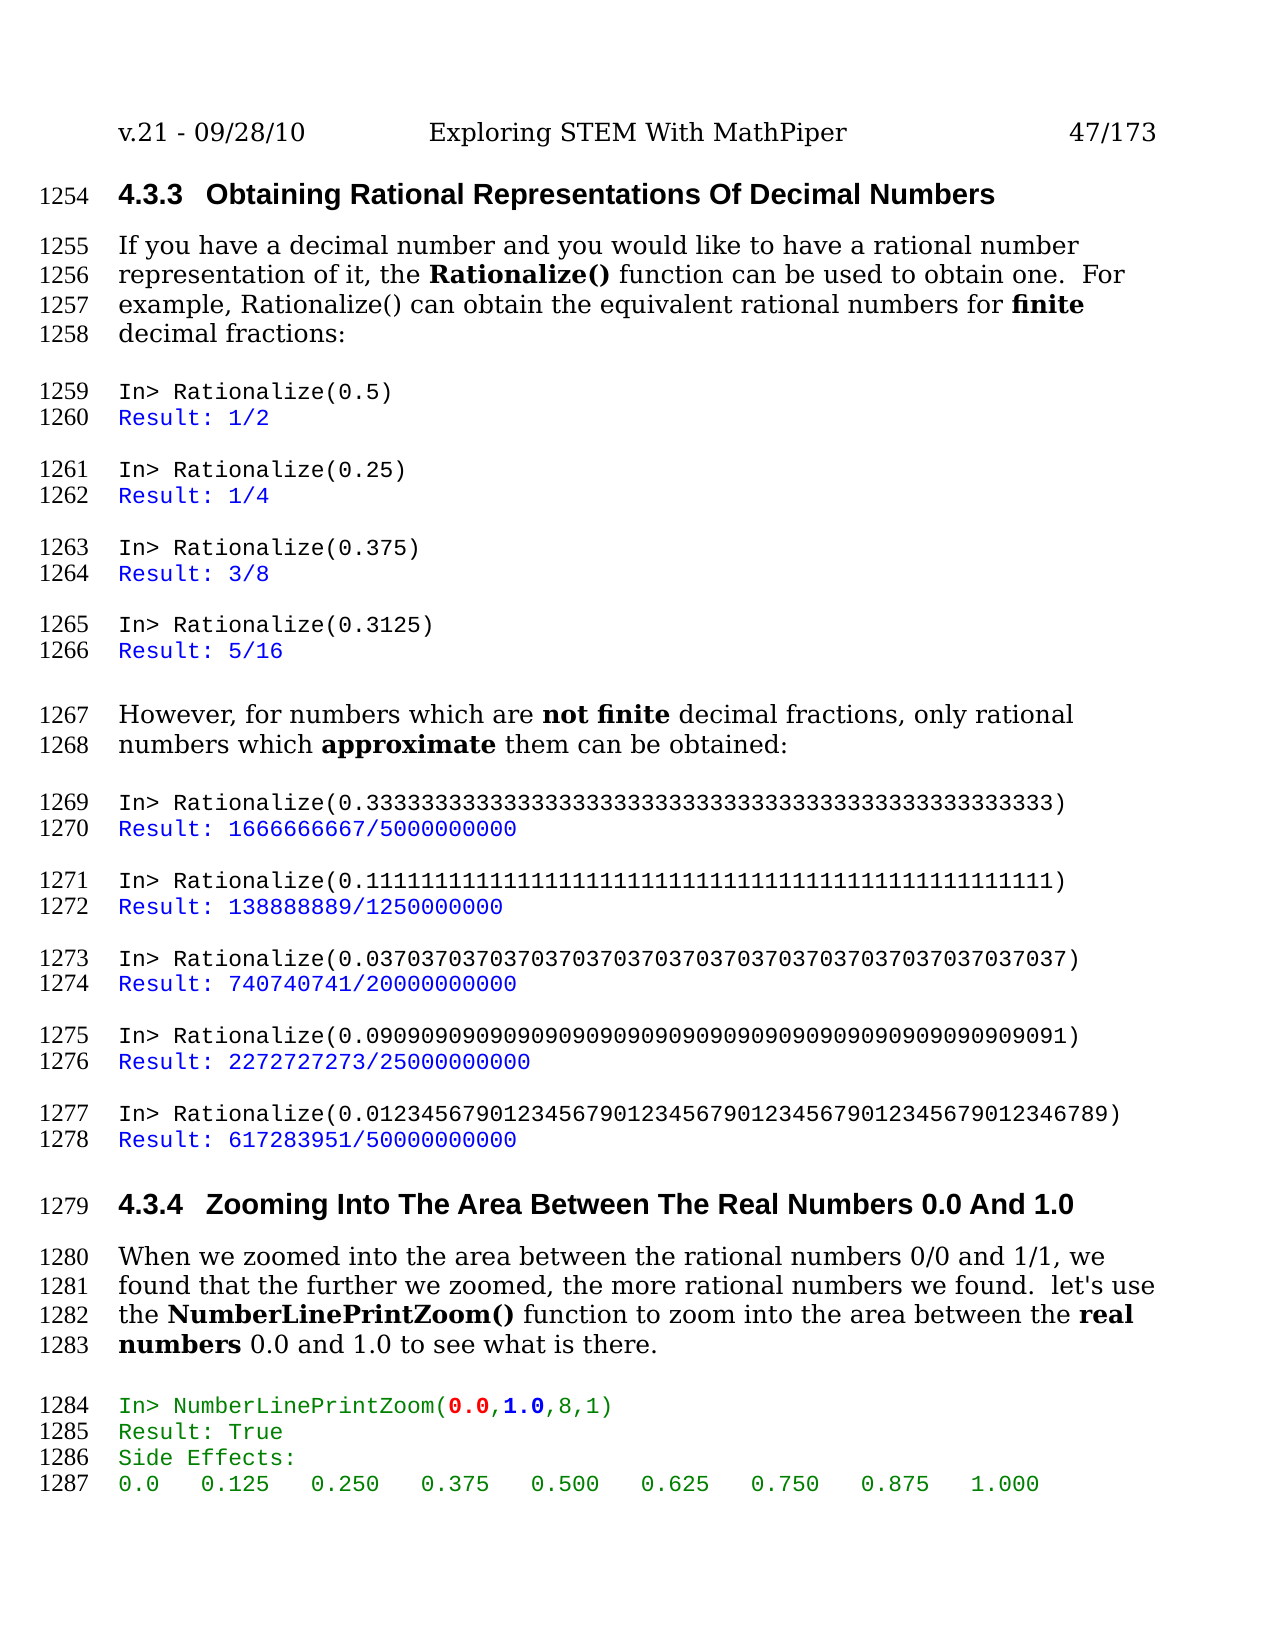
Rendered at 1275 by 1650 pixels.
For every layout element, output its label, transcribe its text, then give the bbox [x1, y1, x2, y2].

text When we zoomed into the area between the rational numbers 0/0 and 1/1, we found that the further we zoomed, the more rational numbers we found. let's use the NumberLinePrintZoom() function to zoom into the area between the real numbers 0.0 and 1.0 to see what is there. [118, 1242, 1157, 1359]
text In> Rationalize(0.012345679012345679012345679012345679012345679012346789) [118, 1102, 1157, 1128]
subtitle Obtaining Rational Representations Of Decimal Numbers [118, 177, 1157, 210]
text Result: 1/2 [118, 406, 1157, 432]
text Result: 617283951/50000000000 [118, 1128, 1157, 1154]
text 0.0 0.125 0.250 0.375 0.500 0.625 0.750 0.875 1.000 [118, 1472, 1157, 1498]
text In> Rationalize(0.11111111111111111111111111111111111111111111111111) [118, 869, 1157, 895]
text In> Rationalize(0.090909090909090909090909090909090909090909090909091) [118, 1025, 1157, 1051]
text Result: 1666666667/5000000000 [118, 817, 1157, 843]
text In> Rationalize(0.33333333333333333333333333333333333333333333333333) [118, 791, 1157, 817]
text In> Rationalize(0.037037037037037037037037037037037037037037037037037) [118, 947, 1157, 973]
text In> Rationalize(0.3125) [118, 614, 1157, 640]
text Result: 2272727273/25000000000 [118, 1051, 1157, 1077]
text However, for numbers which are not finite decimal fractions, only rational numbers which approximate them can be obtained: [118, 701, 1157, 759]
text Side Effects: [118, 1446, 1157, 1472]
text In> Rationalize(0.375) [118, 536, 1157, 562]
text In> Rationalize(0.5) [118, 380, 1157, 406]
text Result: 1/4 [118, 484, 1157, 510]
text If you have a decimal number and you would like to have a rational number representation of it, the Rationalize() function can be used to obtain one. For example, Rationalize() can obtain the equivalent rational numbers for finite decimal fractions: [118, 231, 1157, 348]
text Result: 138888889/1250000000 [118, 895, 1157, 921]
text Result: True [118, 1420, 1157, 1446]
text Result: 3/8 [118, 562, 1157, 588]
text In> Rationalize(0.25) [118, 458, 1157, 484]
subtitle Zooming Into The Area Between The Real Numbers 0.0 And 1.0 [118, 1187, 1157, 1221]
text In> NumberLinePrintZoom(0.0,1.0,8,1) [118, 1394, 1157, 1420]
text Result: 5/16 [118, 640, 1157, 666]
text Result: 740740741/20000000000 [118, 973, 1157, 999]
